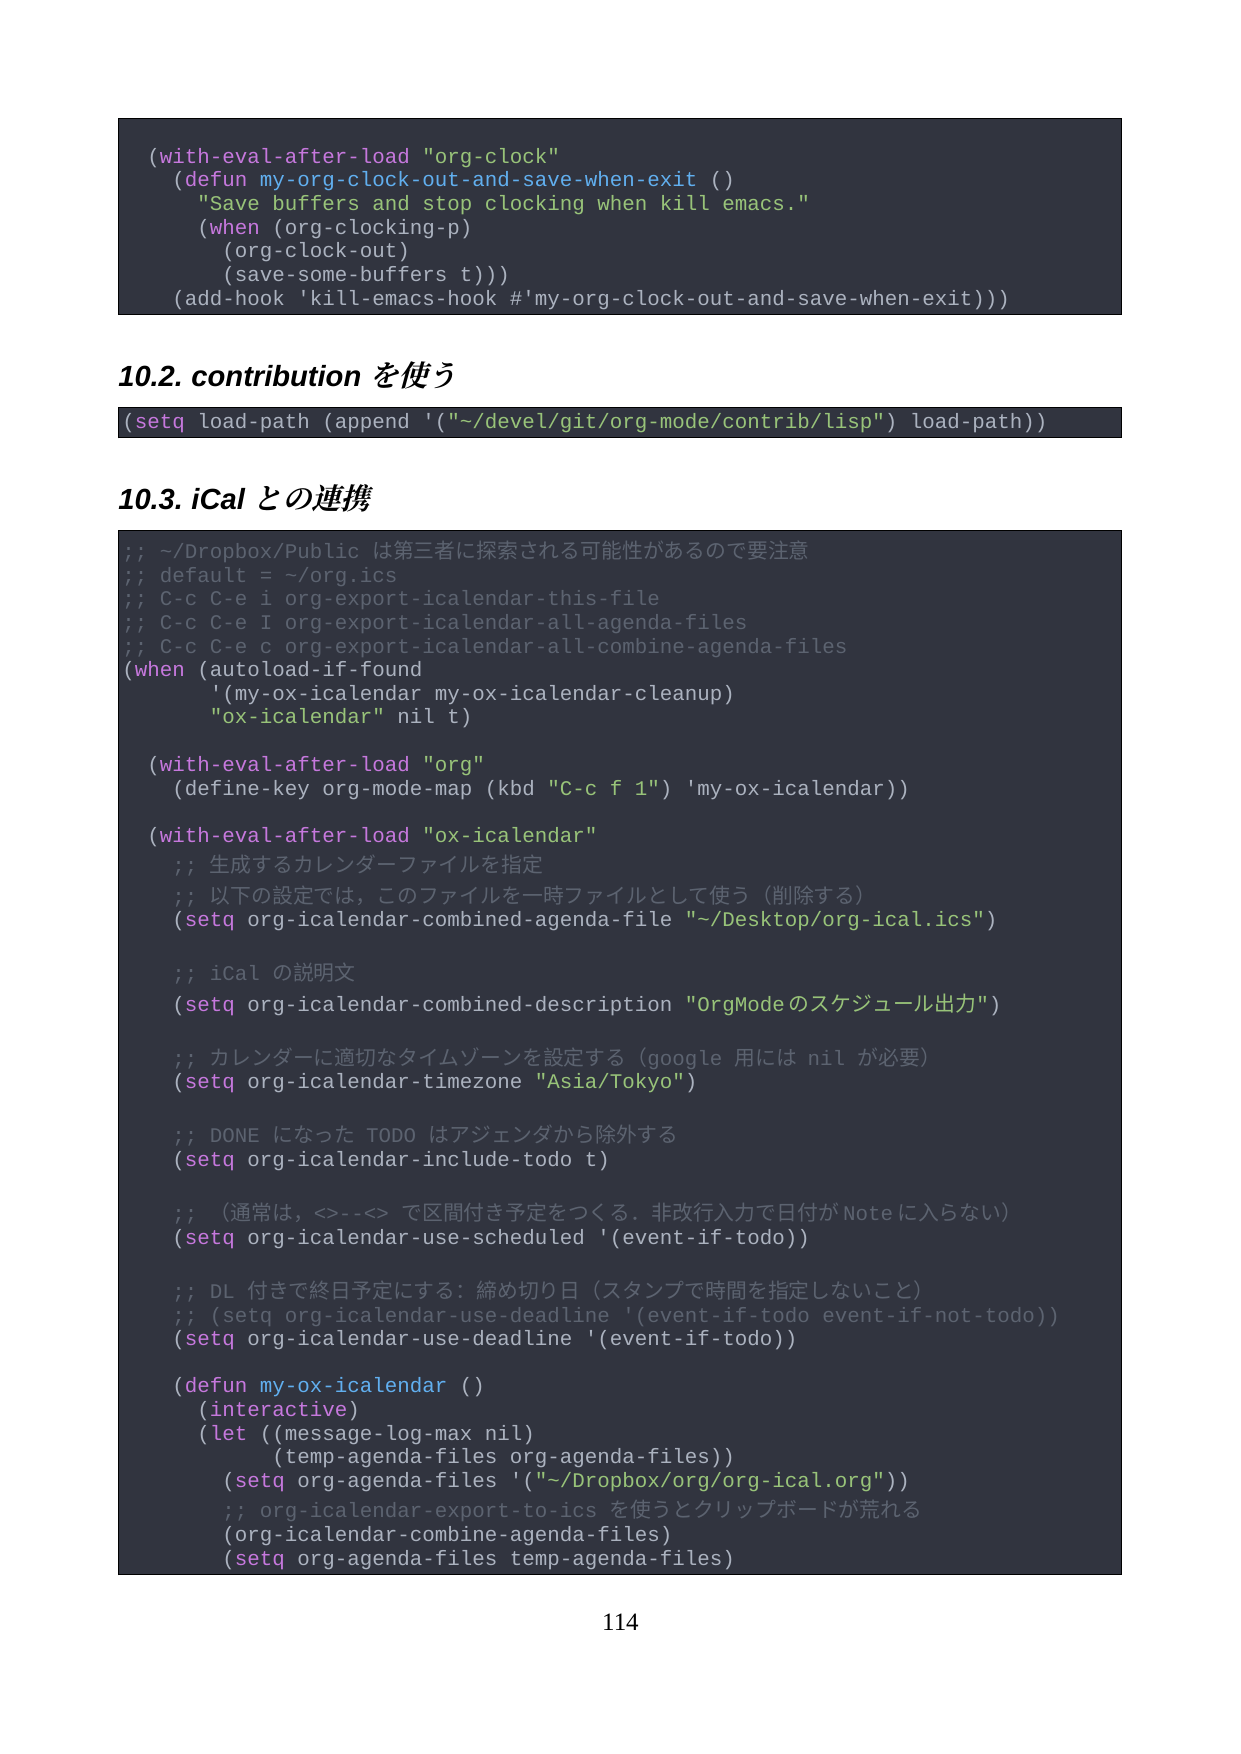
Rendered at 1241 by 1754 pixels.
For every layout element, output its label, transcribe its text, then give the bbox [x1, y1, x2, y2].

text ;; 生成するカレンダーファイルを指定 [119, 844, 1121, 875]
text (when (org-clocking-p) [119, 213, 1121, 236]
text "ox-icalendar" nil t) [119, 703, 1121, 726]
text (setq org-icalendar-combined-description "OrgModeのスケジュール出力") [119, 983, 1121, 1013]
text (save-some-buffers t))) [119, 260, 1121, 284]
text ;; DL 付きで終日予定にする：締め切り日（スタンプで時間を指定しないこと） [119, 1270, 1121, 1301]
text (with-eval-after-load "org" [119, 750, 1121, 773]
text (org-icalendar-combine-agenda-files) [119, 1520, 1121, 1544]
text (setq org-agenda-files temp-agenda-files) [119, 1544, 1121, 1574]
text ;; org-icalendar-export-to-ics を使うとクリップボードが荒れる [119, 1490, 1121, 1520]
text ;; default = ~/org.ics [119, 561, 1121, 584]
text (temp-agenda-files org-agenda-files)) [119, 1442, 1121, 1466]
text ;; C-c C-e I org-export-icalendar-all-agenda-files [119, 608, 1121, 632]
text (add-hook 'kill-emacs-hook #'my-org-clock-out-and-save-when-exit))) [119, 284, 1121, 314]
text ;; （通常は，<>--<> で区間付き予定をつくる．非改行入力で日付がNoteに入らない） [119, 1192, 1121, 1223]
text ;; iCal の説明文 [119, 953, 1121, 983]
text "Save buffers and stop clocking when kill emacs." [119, 189, 1121, 213]
text (setq org-icalendar-timezone "Asia/Tokyo") [119, 1067, 1121, 1091]
text (defun my-ox-icalendar () [119, 1372, 1121, 1395]
text (setq org-agenda-files '("~/Dropbox/org/org-ical.org")) [119, 1466, 1121, 1490]
text '(my-ox-icalendar my-ox-icalendar-cleanup) [119, 679, 1121, 703]
text (setq org-icalendar-use-deadline '(event-if-todo)) [119, 1324, 1121, 1348]
text (defun my-org-clock-out-and-save-when-exit () [119, 165, 1121, 189]
text (interactive) [119, 1395, 1121, 1419]
subtitle contribution を使う [118, 353, 1122, 394]
text ;; ~/Dropbox/Public は第三者に探索される可能性があるので要注意 [119, 531, 1121, 561]
text (setq org-icalendar-combined-agenda-file "~/Desktop/org-ical.ics") [119, 905, 1121, 929]
text (setq org-icalendar-use-scheduled '(event-if-todo)) [119, 1223, 1121, 1247]
text (org-clock-out) [119, 236, 1121, 260]
text (setq org-icalendar-include-todo t) [119, 1145, 1121, 1169]
subtitle iCal との連携 [118, 476, 1122, 518]
text (with-eval-after-load "ox-icalendar" [119, 821, 1121, 844]
text ;; DONE になった TODO はアジェンダから除外する [119, 1115, 1121, 1145]
text (setq load-path (append '("~/devel/git/org-mode/contrib/lisp") load-path)) [119, 408, 1121, 437]
text ;; カレンダーに適切なタイムゾーンを設定する（google 用には nil が必要） [119, 1037, 1121, 1067]
text (let ((message-log-max nil) [119, 1419, 1121, 1442]
text ;; (setq org-icalendar-use-deadline '(event-if-todo event-if-not-todo)) [119, 1301, 1121, 1324]
text ;; C-c C-e i org-export-icalendar-this-file [119, 584, 1121, 608]
text (when (autoload-if-found [119, 655, 1121, 679]
text ;; 以下の設定では，このファイルを一時ファイルとして使う（削除する） [119, 875, 1121, 905]
text (with-eval-after-load "org-clock" [119, 142, 1121, 165]
text (define-key org-mode-map (kbd "C-c f 1") 'my-ox-icalendar)) [119, 773, 1121, 797]
text ;; C-c C-e c org-export-icalendar-all-combine-agenda-files [119, 632, 1121, 655]
